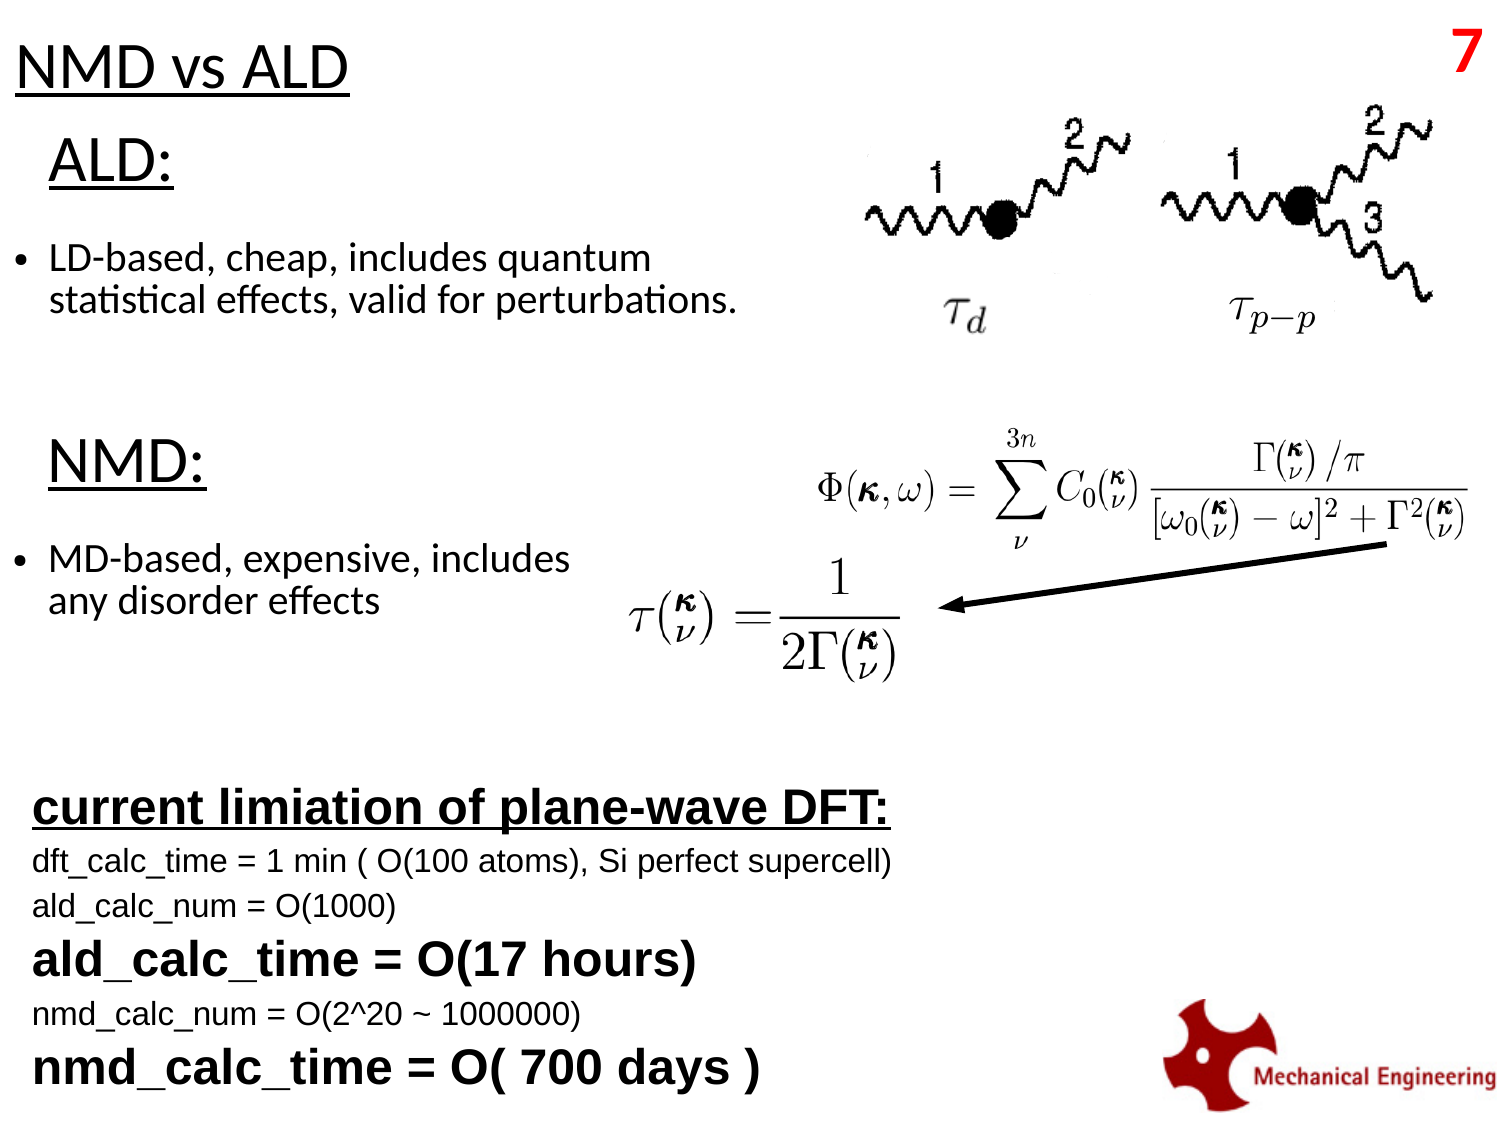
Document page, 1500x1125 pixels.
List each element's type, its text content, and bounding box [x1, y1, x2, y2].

picture [863, 103, 1133, 360]
text_box current limiation of plane-wave DFT: dft_calc_time = 1 min ( O(100 atoms), Si perfect supercell) ald_calc_num = O(1000) ald_calc_time = O(17 hours) nmd_calc_num = O(2^20 ~ 1000000) nmd_calc_time = O( 700 days ) [17, 772, 1500, 1125]
picture [620, 421, 1470, 686]
picture [1159, 90, 1435, 355]
text_box NMD: MD-based, expensive, includes any disorder effects [0, 425, 592, 712]
text_box ALD: LD-based, cheap, includes quantum statistical effects, valid for perturbations. [0, 124, 814, 411]
title NMD vs ALD [0, 0, 1351, 156]
text_box 7 [1436, 0, 1500, 93]
